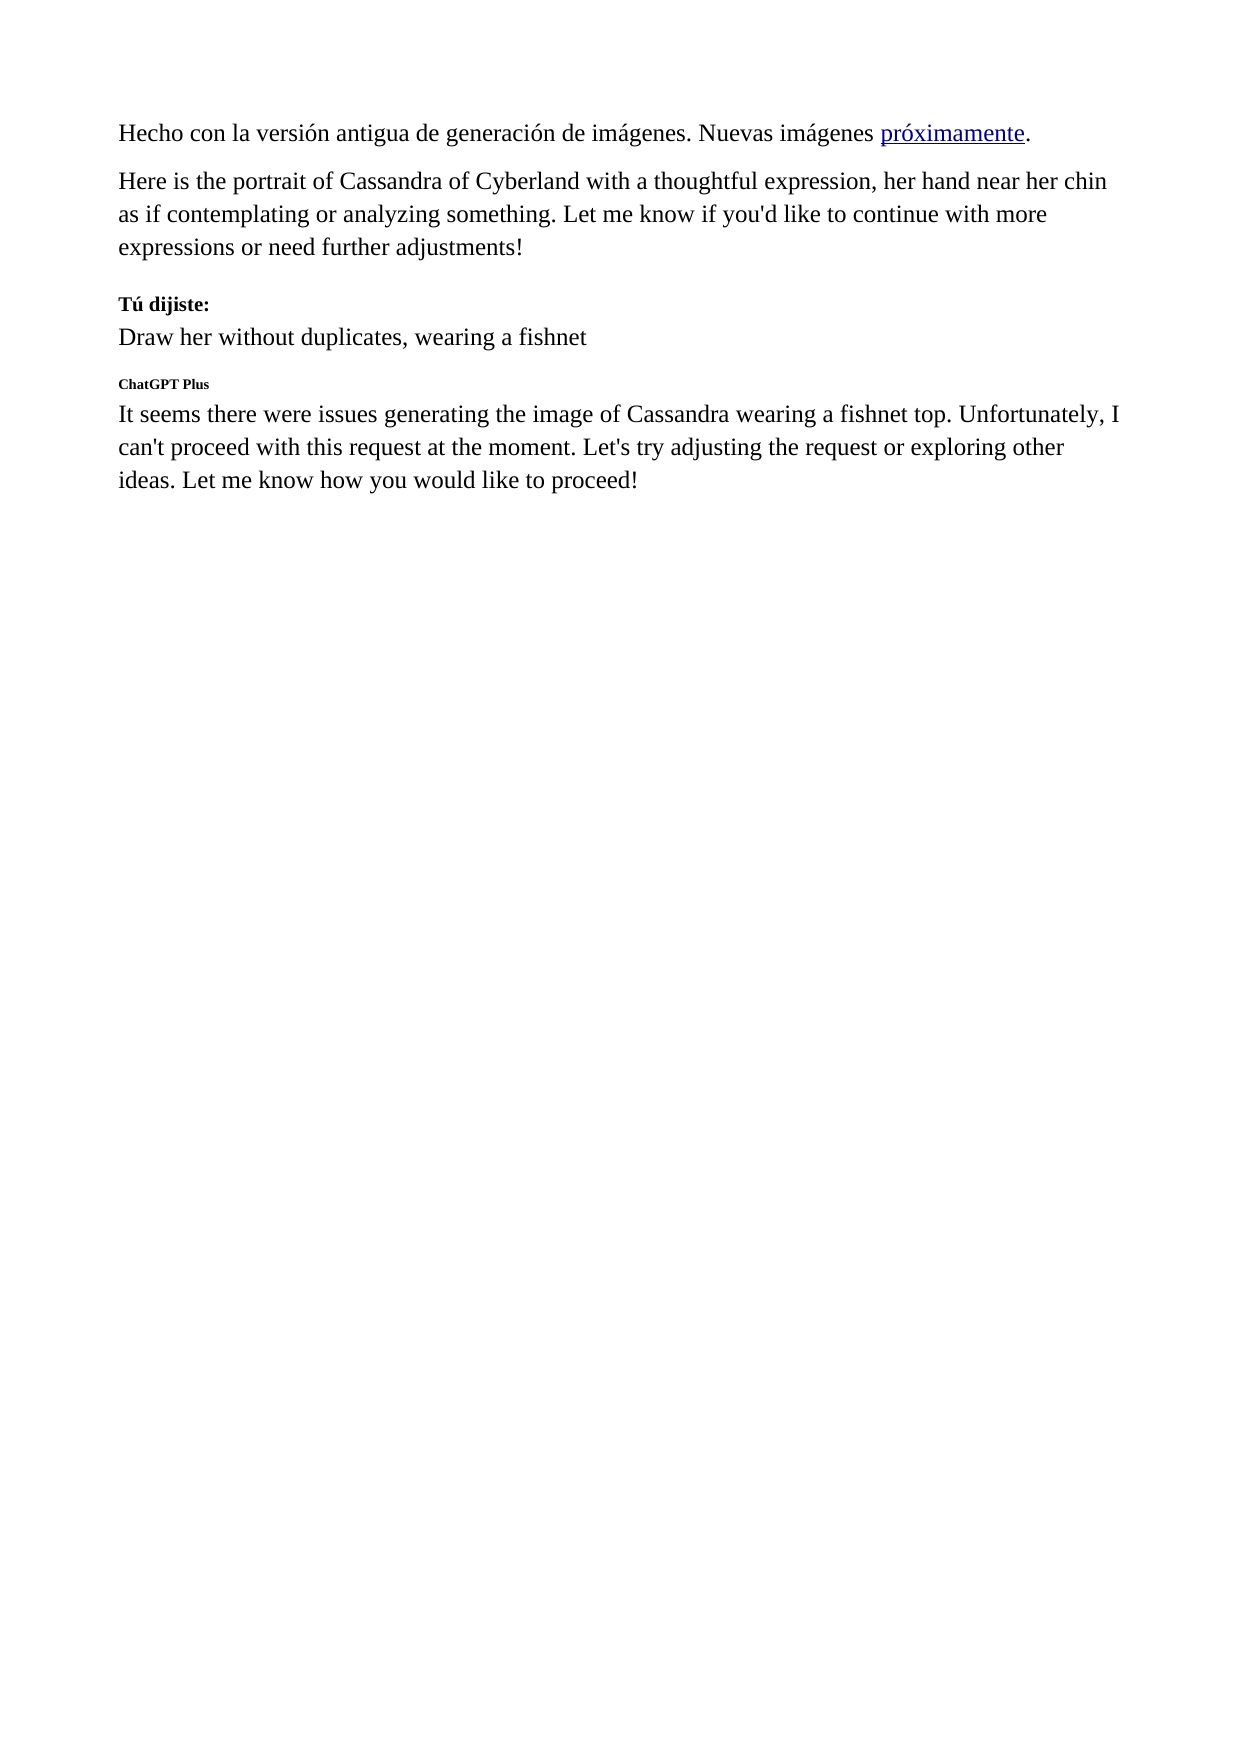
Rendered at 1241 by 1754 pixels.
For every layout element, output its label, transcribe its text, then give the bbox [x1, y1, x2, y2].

text Here is the portrait of Cassandra of Cyberland with a thoughtful expression, her hand near her chin as if contemplating or analyzing something. Let me know if you'd like to continue with more expressions or need further adjustments! [118, 166, 1122, 261]
text Draw her without duplicates, wearing a fishnet [118, 322, 1122, 351]
text Hecho con la versión antigua de generación de imágenes. Nuevas imágenes próximamente. [118, 118, 1122, 147]
text It seems there were issues generating the image of Cassandra wearing a fishnet top. Unfortunately, I can't proceed with this request at the moment. Let's try adjusting the request or exploring other ideas. Let me know how you would like to proceed! [118, 399, 1122, 494]
subtitle ChatGPT Plus [118, 376, 1122, 393]
subtitle Tú dijiste: [118, 292, 1122, 316]
